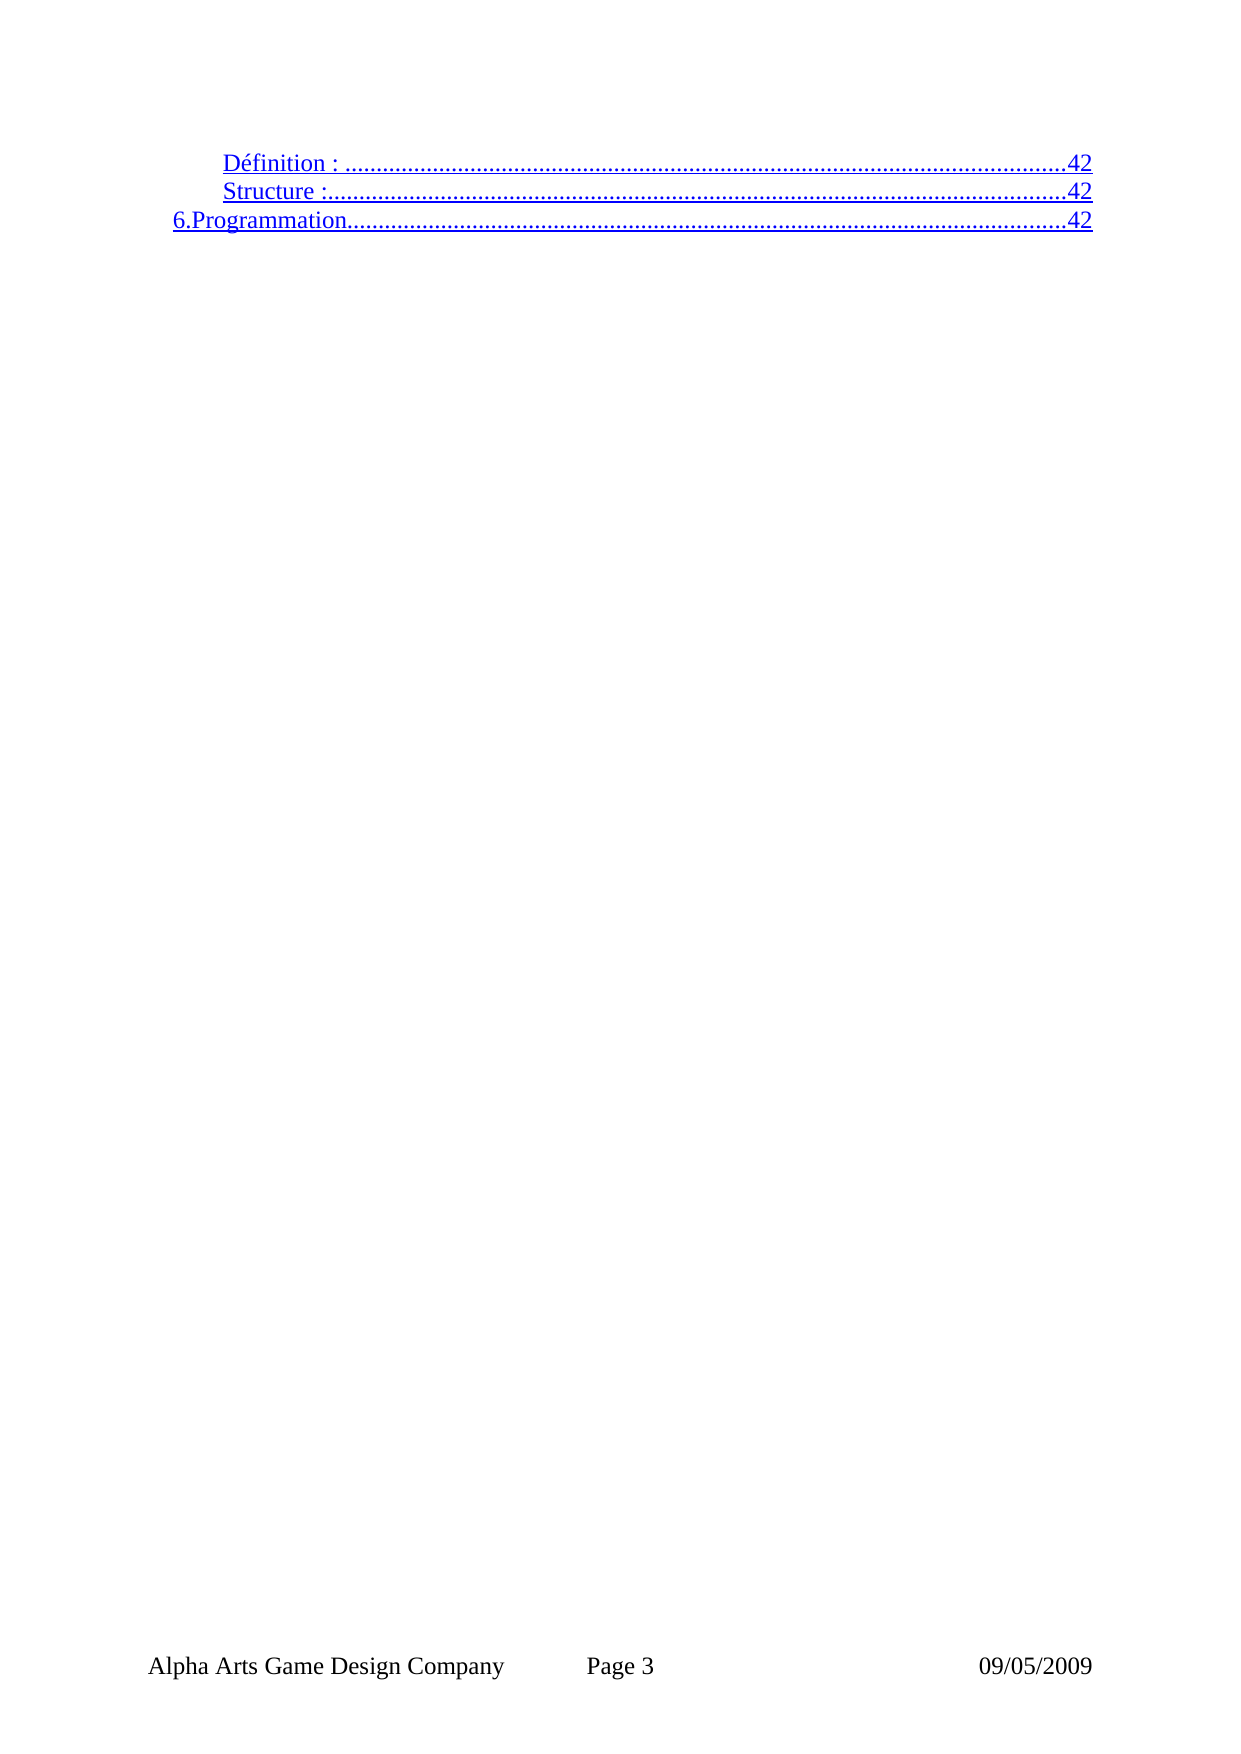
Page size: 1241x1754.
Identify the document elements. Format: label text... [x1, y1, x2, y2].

text Définition : 42 [223, 148, 1092, 173]
text Structure : 42 [223, 176, 1092, 201]
text 6.Programmation 42 [173, 205, 1092, 230]
